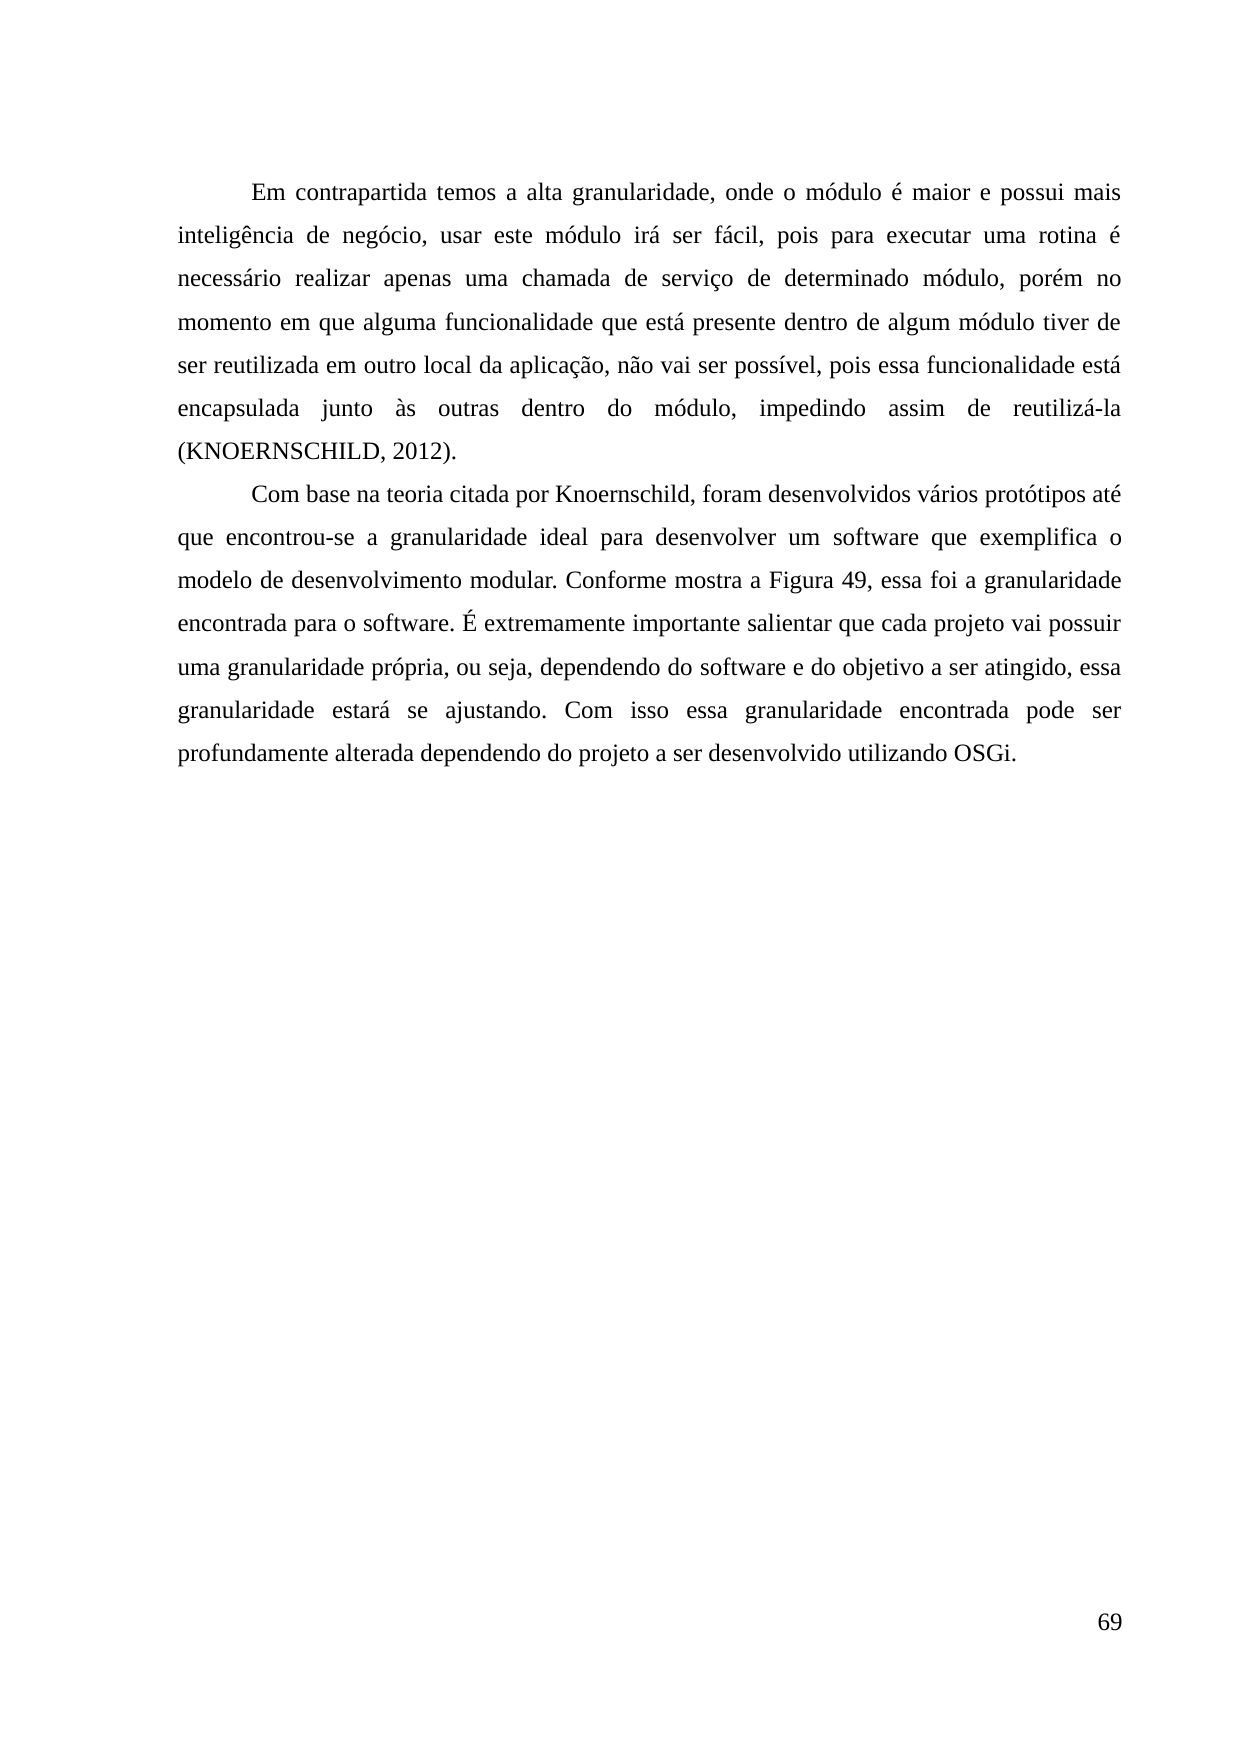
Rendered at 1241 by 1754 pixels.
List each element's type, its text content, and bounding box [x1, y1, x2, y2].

text Com base na teoria citada por Knoernschild, foram desenvolvidos vários protótipos até que encontrou-se a granularidade ideal para desenvolver um software que exemplifica o modelo de desenvolvimento modular. Conforme mostra a Figura 49, essa foi a granularidade encontrada para o software. É extremamente importante salientar que cada projeto vai possuir uma granularidade própria, ou seja, dependendo do software e do objetivo a ser atingido, essa granularidade estará se ajustando. Com isso essa granularidade encontrada pode ser profundamente alterada dependendo do projeto a ser desenvolvido utilizando OSGi. [177, 479, 1122, 767]
text Em contrapartida temos a alta granularidade, onde o módulo é maior e possui mais inteligência de negócio, usar este módulo irá ser fácil, pois para executar uma rotina é necessário realizar apenas uma chamada de serviço de determinado módulo, porém no momento em que alguma funcionalidade que está presente dentro de algum módulo tiver de ser reutilizada em outro local da aplicação, não vai ser possível, pois essa funcionalidade está encapsulada junto às outras dentro do módulo, impedindo assim de reutilizá-la (KNOERNSCHILD, 2012). [177, 177, 1122, 465]
